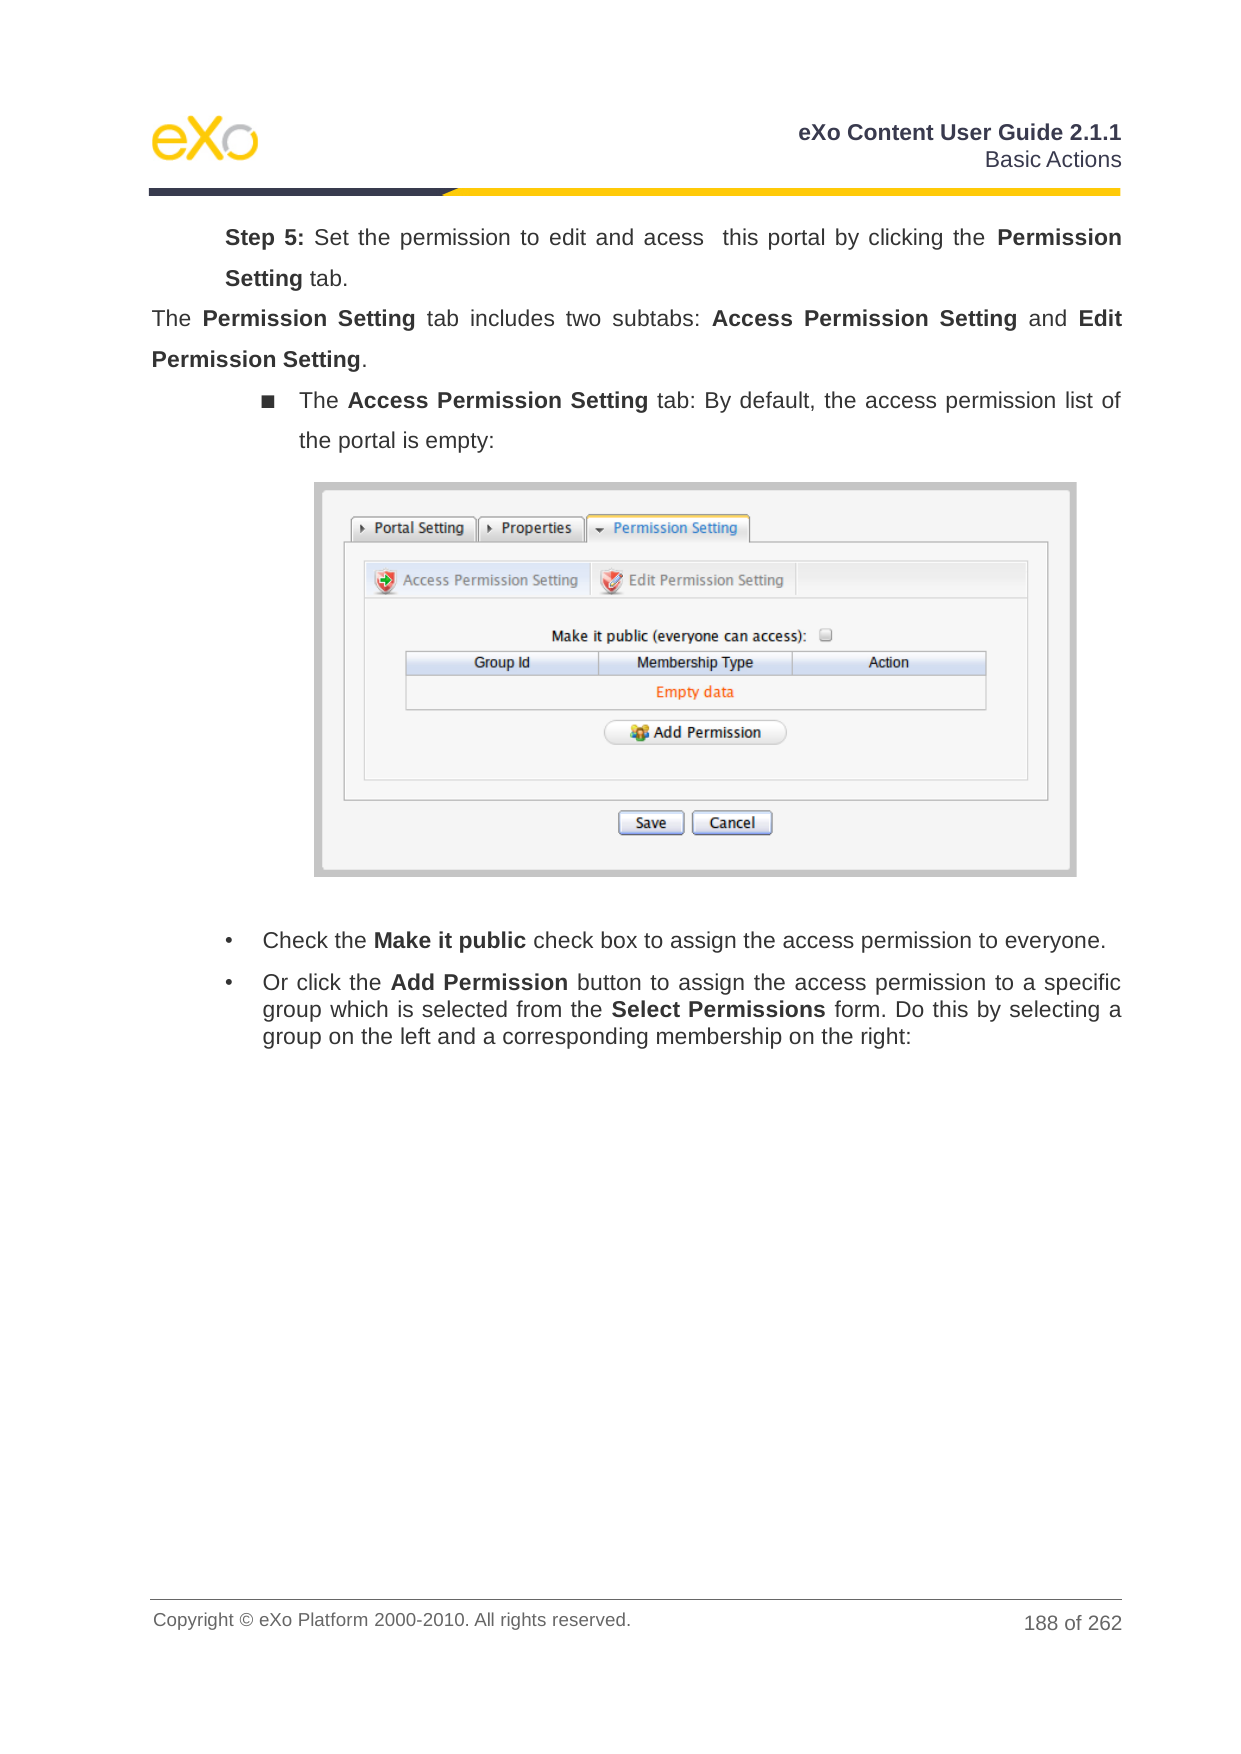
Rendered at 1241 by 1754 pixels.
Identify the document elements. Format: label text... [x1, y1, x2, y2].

list Step 5: Set the permission to edit and acess this portal by clicking the Permission Setting tab. [187, 223, 1122, 291]
picture [152, 115, 259, 161]
picture [148, 188, 1121, 196]
list Check the Make it public check box to assign the access permission to everyone. [225, 926, 1122, 953]
list Or click the Add Permission button to assign the access permission to a specific group which is selected from the Select Permissions form. Do this by selecting a group on the left and a corresponding membership on the right: [225, 968, 1122, 1049]
list The Permission Setting tab includes two subtabs: Access Permission Setting and Edit Permission Setting. [114, 305, 1122, 372]
list The Access Permission Setting tab: By default, the access permission list of the portal is empty: [261, 386, 1122, 454]
picture [314, 482, 1077, 877]
